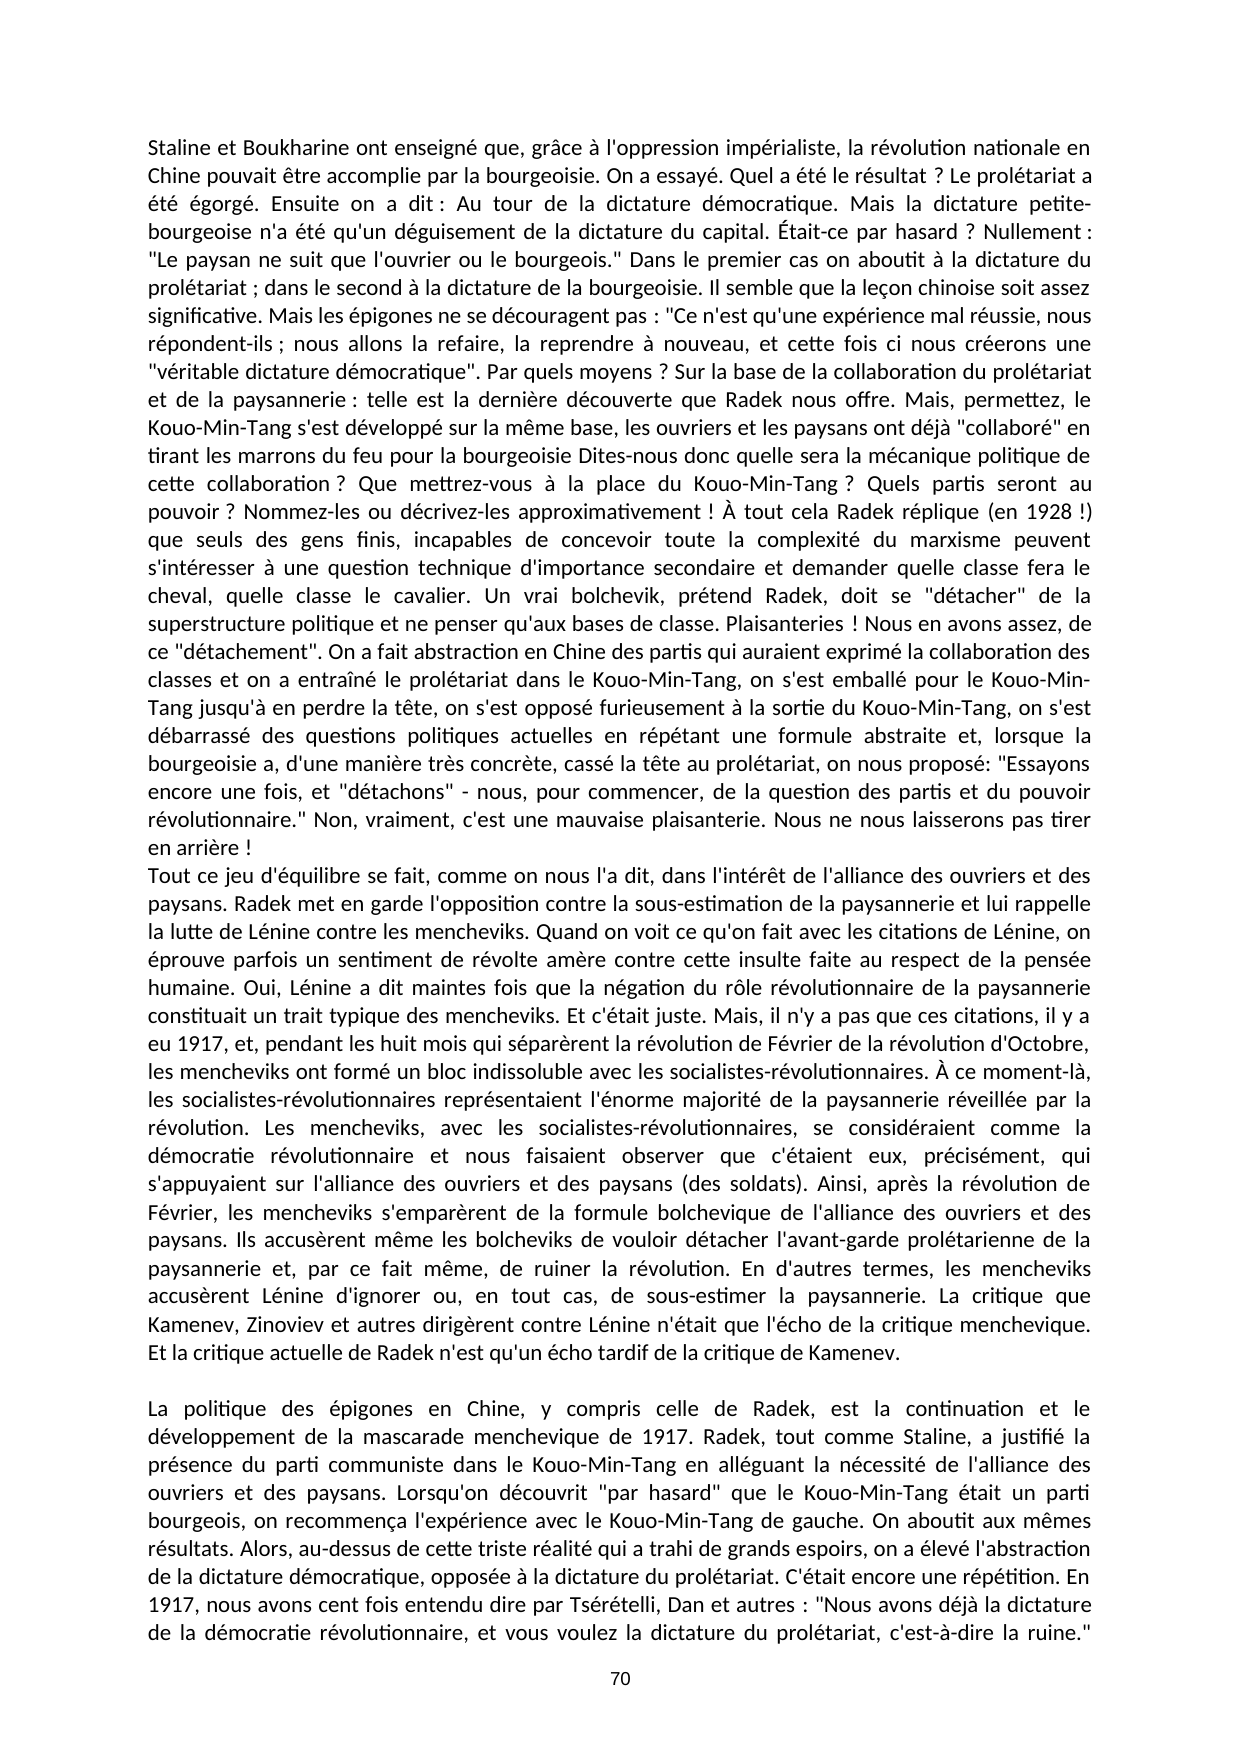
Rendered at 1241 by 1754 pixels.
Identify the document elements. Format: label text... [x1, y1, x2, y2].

text Staline et Boukharine ont enseigné que, grâce à l'oppression impérialiste, la révolution nationale en Chine pouvait être accomplie par la bourgeoisie. On a essayé. Quel a été le résultat ? Le prolétariat a été égorgé. Ensuite on a dit : Au tour de la dictature démocratique. Mais la dictature petite-bourgeoise n'a été qu'un déguisement de la dictature du capital. Était-ce par hasard ? Nullement : "Le paysan ne suit que l'ouvrier ou le bourgeois." Dans le premier cas on aboutit à la dictature du prolétariat ; dans le second à la dictature de la bourgeoisie. Il semble que la leçon chinoise soit assez significative. Mais les épigones ne se découragent pas : "Ce n'est qu'une expérience mal réussie, nous répondent-ils ; nous allons la refaire, la reprendre à nouveau, et cette fois ci nous créerons une "véritable dictature démocratique". Par quels moyens ? Sur la base de la collaboration du prolétariat et de la paysannerie : telle est la dernière découverte que Radek nous offre. Mais, permettez, le Kouo-Min-Tang s'est développé sur la même base, les ouvriers et les paysans ont déjà "collaboré" en tirant les marrons du feu pour la bourgeoisie Dites-nous donc quelle sera la mécanique politique de cette collaboration ? Que mettrez-vous à la place du Kouo-Min-Tang ? Quels partis seront au pouvoir ? Nommez-les ou décrivez-les approximativement ! À tout cela Radek réplique (en 1928 !) que seuls des gens finis, incapables de concevoir toute la complexité du marxisme peuvent s'intéresser à une question technique d'importance secondaire et demander quelle classe fera le cheval, quelle classe le cavalier. Un vrai bolchevik, prétend Radek, doit se "détacher" de la superstructure politique et ne penser qu'aux bases de classe. Plaisanteries ! Nous en avons assez, de ce "détachement". On a fait abstraction en Chine des partis qui auraient exprimé la collaboration des classes et on a entraîné le prolétariat dans le Kouo-Min-Tang, on s'est emballé pour le Kouo-Min-Tang jusqu'à en perdre la tête, on s'est opposé furieusement à la sortie du Kouo-Min-Tang, on s'est débarrassé des questions politiques actuelles en répétant une formule abstraite et, lorsque la bourgeoisie a, d'une manière très concrète, cassé la tête au prolétariat, on nous proposé: "Essayons encore une fois, et "détachons" - nous, pour commencer, de la question des partis et du pouvoir révolutionnaire." Non, vraiment, c'est une mauvaise plaisanterie. Nous ne nous laisserons pas tirer en arrière ! [148, 133, 1093, 861]
text La politique des épigones en Chine, y compris celle de Radek, est la continuation et le développement de la mascarade menchevique de 1917. Radek, tout comme Staline, a justifié la présence du parti communiste dans le Kouo-Min-Tang en alléguant la nécessité de l'alliance des ouvriers et des paysans. Lorsqu'on découvrit "par hasard" que le Kouo-Min-Tang était un parti bourgeois, on recommença l'expérience avec le Kouo-Min-Tang de gauche. On aboutit aux mêmes résultats. Alors, au-dessus de cette triste réalité qui a trahi de grands espoirs, on a élevé l'abstraction de la dictature démocratique, opposée à la dictature du prolétariat. C'était encore une répétition. En 1917, nous avons cent fois entendu dire par Tsérételli, Dan et autres : "Nous avons déjà la dictature de la démocratie révolutionnaire, et vous voulez la dictature du prolétariat, c'est-à-dire la ruine." [148, 1394, 1093, 1646]
text Tout ce jeu d'équilibre se fait, comme on nous l'a dit, dans l'intérêt de l'alliance des ouvriers et des paysans. Radek met en garde l'opposition contre la sous-estimation de la paysannerie et lui rappelle la lutte de Lénine contre les mencheviks. Quand on voit ce qu'on fait avec les citations de Lénine, on éprouve parfois un sentiment de révolte amère contre cette insulte faite au respect de la pensée humaine. Oui, Lénine a dit maintes fois que la négation du rôle révolutionnaire de la paysannerie constituait un trait typique des mencheviks. Et c'était juste. Mais, il n'y a pas que ces citations, il y a eu 1917, et, pendant les huit mois qui séparèrent la révolution de Février de la révolution d'Octobre, les mencheviks ont formé un bloc indissoluble avec les socialistes-révolutionnaires. À ce moment-là, les socialistes-révolutionnaires représentaient l'énorme majorité de la paysannerie réveillée par la révolution. Les mencheviks, avec les socialistes-révolutionnaires, se considéraient comme la démocratie révolutionnaire et nous faisaient observer que c'étaient eux, précisément, qui s'appuyaient sur l'alliance des ouvriers et des paysans (des soldats). Ainsi, après la révolution de Février, les mencheviks s'emparèrent de la formule bolchevique de l'alliance des ouvriers et des paysans. Ils accusèrent même les bolcheviks de vouloir détacher l'avant-garde prolétarienne de la paysannerie et, par ce fait même, de ruiner la révolution. En d'autres termes, les mencheviks accusèrent Lénine d'ignorer ou, en tout cas, de sous-estimer la paysannerie. La critique que Kamenev, Zinoviev et autres dirigèrent contre Lénine n'était que l'écho de la critique menchevique. Et la critique actuelle de Radek n'est qu'un écho tardif de la critique de Kamenev. [148, 861, 1093, 1366]
